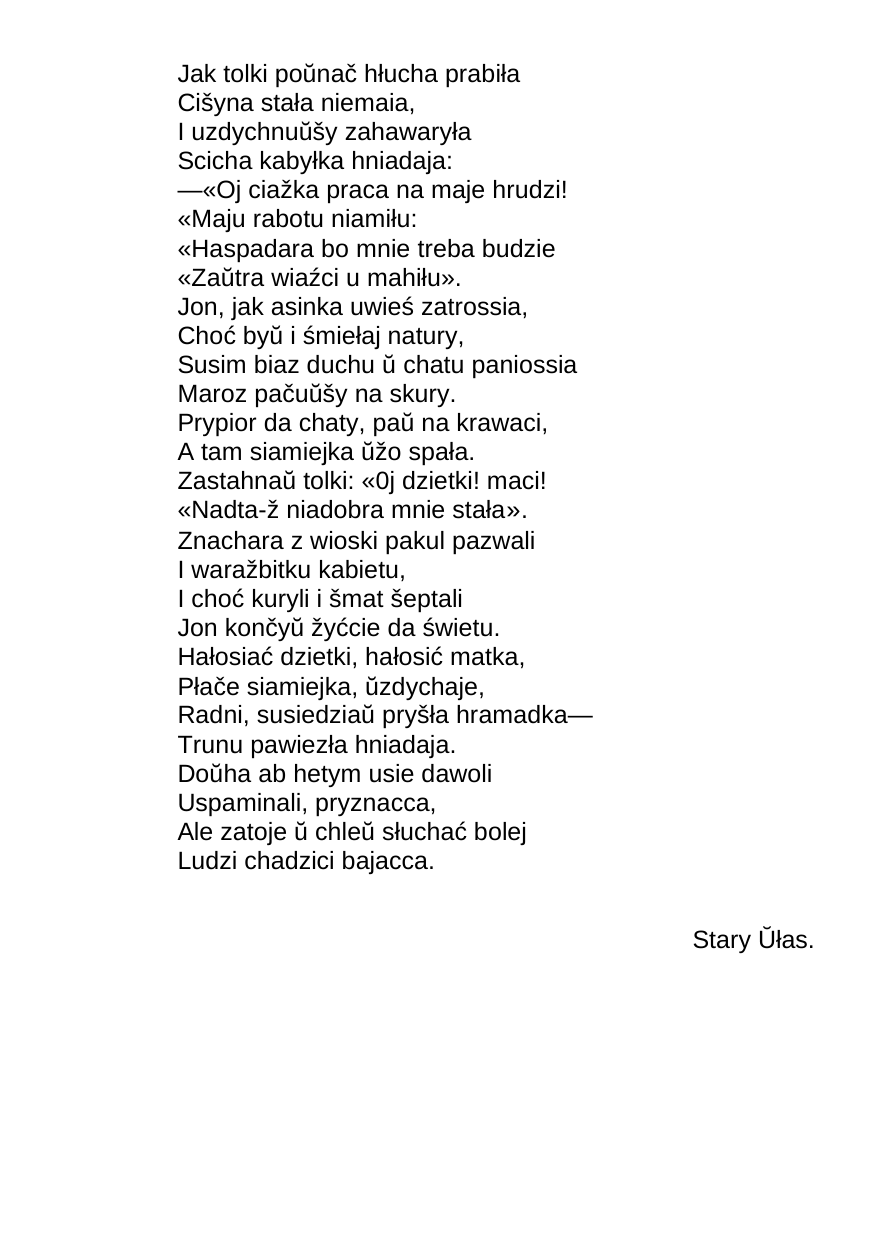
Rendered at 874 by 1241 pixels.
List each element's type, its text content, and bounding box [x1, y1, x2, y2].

text Płače siamiejka, ŭzdychaje, [59, 671, 815, 700]
text Trunu pawiezła hniadaja. [59, 729, 815, 758]
text Ludzi chadzici bajacca. [59, 846, 815, 875]
text «Haspadara bo mnie treba budzie [59, 233, 815, 262]
text A tam siamiejka ŭžo spała. [59, 437, 815, 466]
text Susim biaz duchu ŭ chatu paniossia [59, 350, 815, 379]
text Cišyna stała niemaia, [59, 88, 815, 117]
text Choć byŭ i śmiełaj natury, [59, 321, 815, 350]
text Jon končyŭ žyćcie da świetu. [59, 613, 815, 642]
text «Maju rabotu niamiłu: [59, 204, 815, 233]
text —«Oj ciažka praca na maje hrudzi! [59, 175, 815, 204]
text Znachara z wioski pakul pazwali [59, 526, 815, 555]
text Uspaminali, pryznacca, [59, 788, 815, 817]
text Doŭha ab hetym usie dawoli [59, 758, 815, 788]
text Stary Ŭłas. [59, 925, 815, 954]
text I waražbitku kabietu, [59, 555, 815, 584]
text Scicha kabyłka hniadaja: [59, 146, 815, 175]
text Jak tolki poŭnač hłucha prabiła [59, 59, 815, 88]
text I choć kuryli i šmat šeptali [59, 584, 815, 613]
text Radni, susiedziaŭ pryšła hramadka— [59, 700, 815, 729]
text I uzdychnuŭšy zahawaryła [59, 117, 815, 146]
text Maroz pačuŭšy na skury. [59, 379, 815, 408]
text «Nadta-ž niadobra mnie stała». [59, 495, 815, 526]
text Ale zatoje ŭ chleŭ słuchać bolej [59, 817, 815, 846]
text «Zaŭtra wiaźci u mahiłu». [59, 262, 815, 292]
text Jon, jak asinka uwieś zatrossia, [59, 292, 815, 321]
text Prypior da chaty, paŭ na krawaci, [59, 408, 815, 437]
text Hałosiać dzietki, hałosić matka, [59, 642, 815, 671]
text Zastahnaŭ tolki: «0j dzietki! maci! [59, 466, 815, 495]
